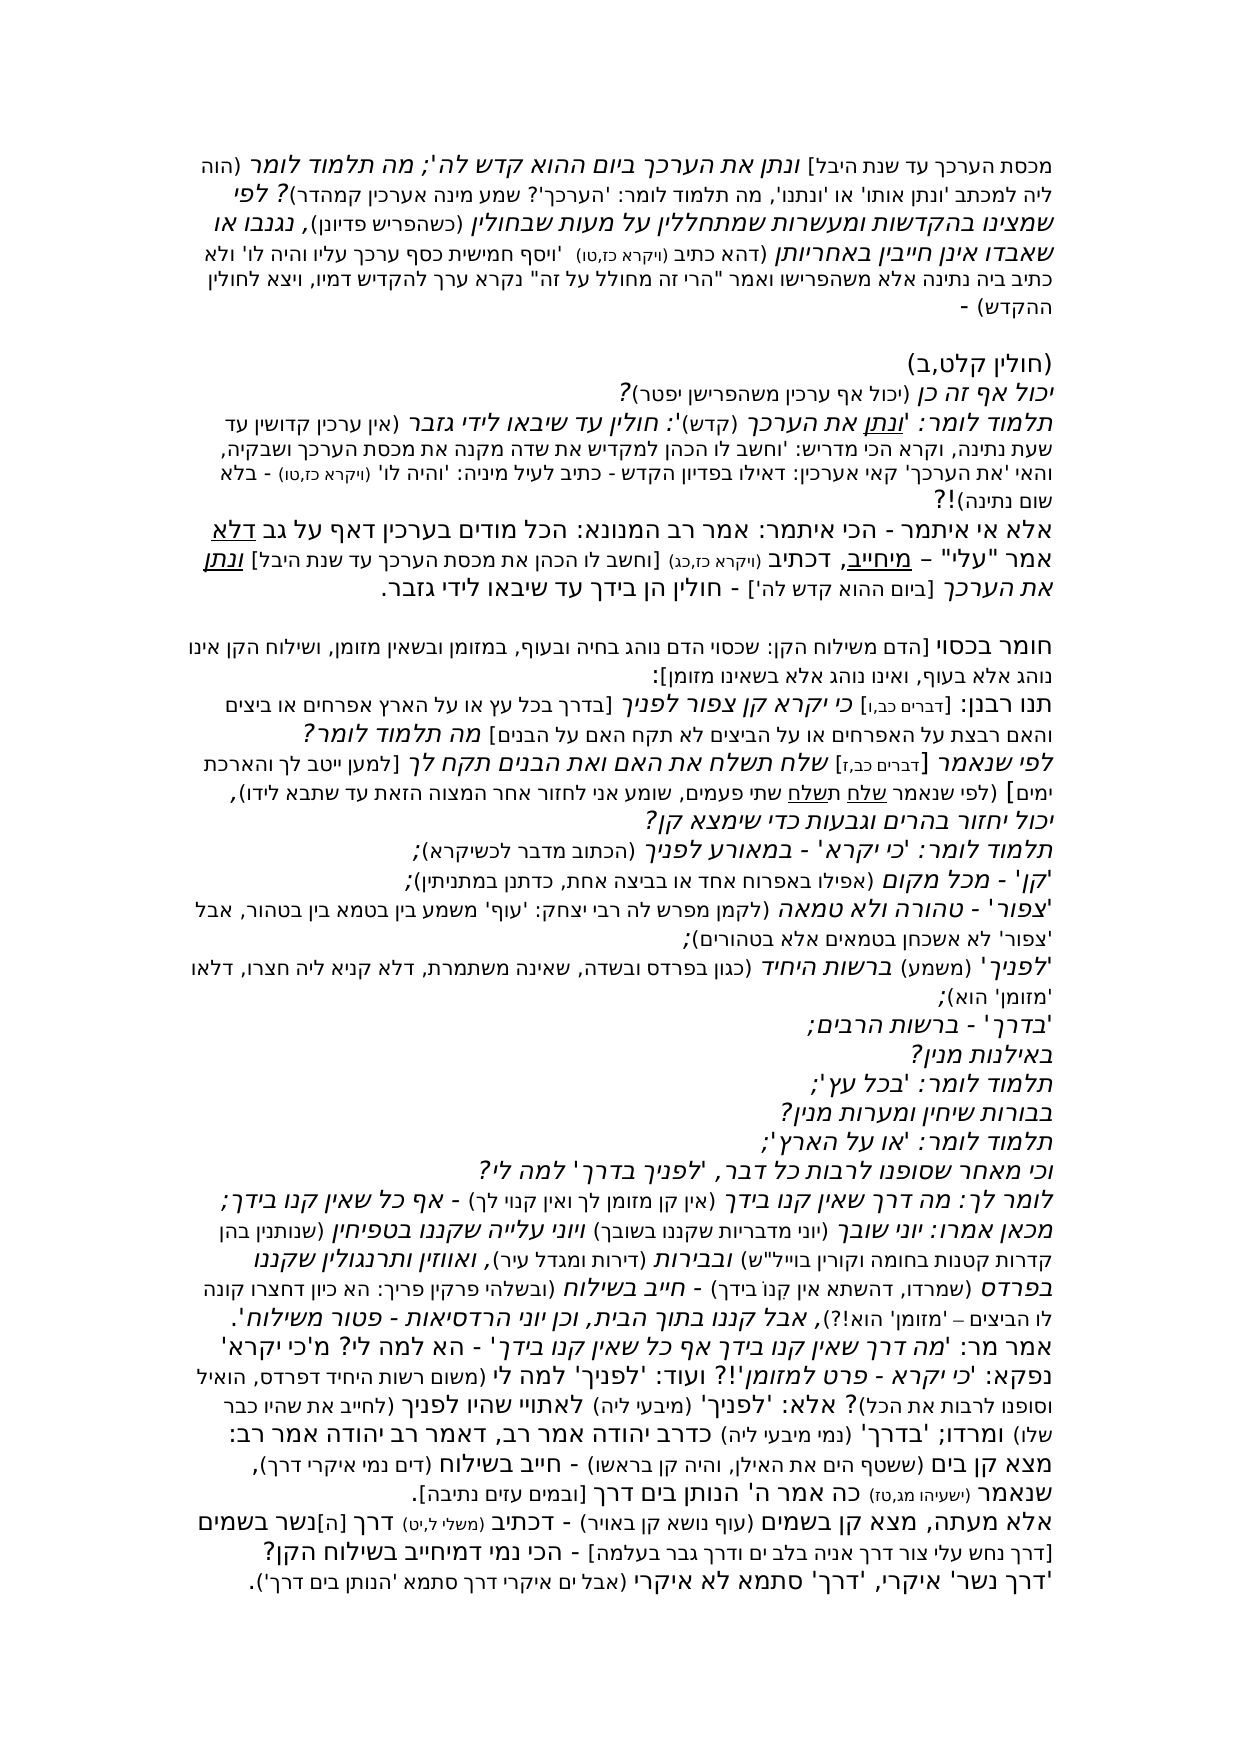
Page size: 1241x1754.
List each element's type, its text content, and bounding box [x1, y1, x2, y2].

text תלמוד לומר: 'כי יקרא' - במאורע לפניך (הכתוב מדבר לכשיקרא); [187, 836, 1053, 865]
text באילנות מנין? [187, 1040, 1053, 1069]
text בבורות שיחין ומערות מנין? [187, 1098, 1053, 1127]
text 'צפור' - טהורה ולא טמאה (לקמן מפרש לה רבי יצחק: 'עוף' משמע בין בטמא בין בטהור, אבל 'צפור' לא אשכחן בטמאים אלא בטהורים); [187, 894, 1053, 952]
text וכי מאחר שסופנו לרבות כל דבר, 'לפניך בדרך' למה לי? [187, 1156, 1053, 1186]
text 'קן' - מכל מקום (אפילו באפרוח אחד או בביצה אחת, כדתנן במתניתין); [187, 865, 1053, 894]
text אלא מעתה, מצא קן בשמים (עוף נושא קן באויר) - דכתיב (משלי ל,יט) דרך [ה]נשר בשמים [דרך נחש עלי צור דרך אניה בלב ים ודרך גבר בעלמה] - הכי נמי דמיחייב בשילוח הקן? [187, 1507, 1053, 1566]
text אמר מר: 'מה דרך שאין קנו בידך אף כל שאין קנו בידך' - הא למה לי? מ'כי יקרא' נפקא: 'כי יקרא - פרט למזומן'!? ועוד: 'לפניך' למה לי (משום רשות היחיד דפרדס, הואיל וסופנו לרבות את הכל)? אלא: 'לפניך' (מיבעי ליה) לאתויי שהיו לפניך (לחייב את שהיו כבר שלו) ומרדו; 'בדרך' (נמי מיבעי ליה) כדרב יהודה אמר רב, דאמר רב יהודה אמר רב: מצא קן בים (ששטף הים את האילן, והיה קן בראשו) - חייב בשילוח (דים נמי איקרי דרך), שנאמר (ישעיהו מג,טז) כה אמר ה' הנותן בים דרך [ובמים עזים נתיבה]. [187, 1332, 1053, 1507]
text 'דרך נשר' איקרי, 'דרך' סתמא לא איקרי (אבל ים איקרי דרך סתמא 'הנותן בים דרך'). [187, 1566, 1053, 1595]
text תלמוד לומר: 'ונתן את הערכך (קדש)': חולין עד שיבאו לידי גזבר (אין ערכין קדושין עד שעת נתינה, וקרא הכי מדריש: 'וחשב לו הכהן למקדיש את שדה מקנה את מכסת הערכך ושבקיה, והאי 'את הערכך' קאי אערכין: דאילו בפדיון הקדש - כתיב לעיל מיניה: 'והיה לו' (ויקרא כז,טו) - בלא שום נתינה)!? [187, 408, 1053, 515]
text לפי שנאמר [דברים כב,ז] שלח תשלח את האם ואת הבנים תקח לך [למען ייטב לך והארכת ימים] (לפי שנאמר שלח תשלח שתי פעמים, שומע אני לחזור אחר המצוה הזאת עד שתבא לידו), יכול יחזור בהרים וגבעות כדי שימצא קן? [187, 748, 1053, 836]
text יכול אף זה כן (יכול אף ערכין משהפרישן יפטר)? [187, 378, 1053, 408]
text תלמוד לומר: 'או על הארץ'; [187, 1127, 1053, 1156]
text אלא אי איתמר - הכי איתמר: אמר רב המנונא: הכל מודים בערכין דאף על גב דלא אמר "עלי" – מיחייב, דכתיב (ויקרא כז,כג) [וחשב לו הכהן את מכסת הערכך עד שנת היבל] ונתן את הערכך [ביום ההוא קדש לה'] - חולין הן בידך עד שיבאו לידי גזבר. [187, 515, 1053, 602]
text חומר בכסוי [הדם משילוח הקן: שכסוי הדם נוהג בחיה ובעוף, במזומן ובשאין מזומן, ושילוח הקן אינו נוהג אלא בעוף, ואינו נוהג אלא בשאינו מזומן]: [187, 631, 1053, 689]
text (חולין קלט,ב) [187, 349, 1053, 378]
text תלמוד לומר: 'בכל עץ'; [187, 1069, 1053, 1098]
text 'לפניך' (משמע) ברשות היחיד (כגון בפרדס ובשדה, שאינה משתמרת, דלא קניא ליה חצרו, דלאו 'מזומן' הוא); [187, 952, 1053, 1011]
text 'בדרך' - ברשות הרבים; [187, 1011, 1053, 1040]
text תנו רבנן: [דברים כב,ו] כי יקרא קן צפור לפניך [בדרך בכל עץ או על הארץ אפרחים או ביצים והאם רבצת על האפרחים או על הביצים לא תקח האם על הבנים] מה תלמוד לומר? [187, 689, 1053, 748]
text מכסת הערכך עד שנת היבל] ונתן את הערכך ביום ההוא קדש לה'; מה תלמוד לומר (הוה ליה למכתב 'ונתן אותו' או 'ונתנו', מה תלמוד לומר: 'הערכך'? שמע מינה אערכין קמהדר)? לפי שמצינו בהקדשות ומעשרות שמתחללין על מעות שבחולין (כשהפריש פדיונן), נגנבו או שאבדו אינן חייבין באחריותן (דהא כתיב (ויקרא כז,טו) 'ויסף חמישית כסף ערכך עליו והיה לו' ולא כתיב ביה נתינה אלא משהפרישו ואמר "הרי זה מחולל על זה" נקרא ערך להקדיש דמיו, ויצא לחולין ההקדש) - [187, 150, 1053, 321]
text לומר לך: מה דרך שאין קנו בידך (אין קן מזומן לך ואין קנוי לך) - אף כל שאין קנו בידך; מכאן אמרו: יוני שובך (יוני מדבריות שקננו בשובך) ויוני עלייה שקננו בטפיחין (שנותנין בהן קדרות קטנות בחומה וקורין בוייל"ש) ובבירות (דירות ומגדל עיר), ואווזין ותרנגולין שקננו בפרדס (שמרדו, דהשתא אין קִנוֹ בידך) - חייב בשילוח (ובשלהי פרקין פריך: הא כיון דחצרו קונה לו הביצים – 'מזומן' הוא!?), אבל קננו בתוך הבית, וכן יוני הרדסיאות - פטור משילוח'. [187, 1186, 1053, 1332]
